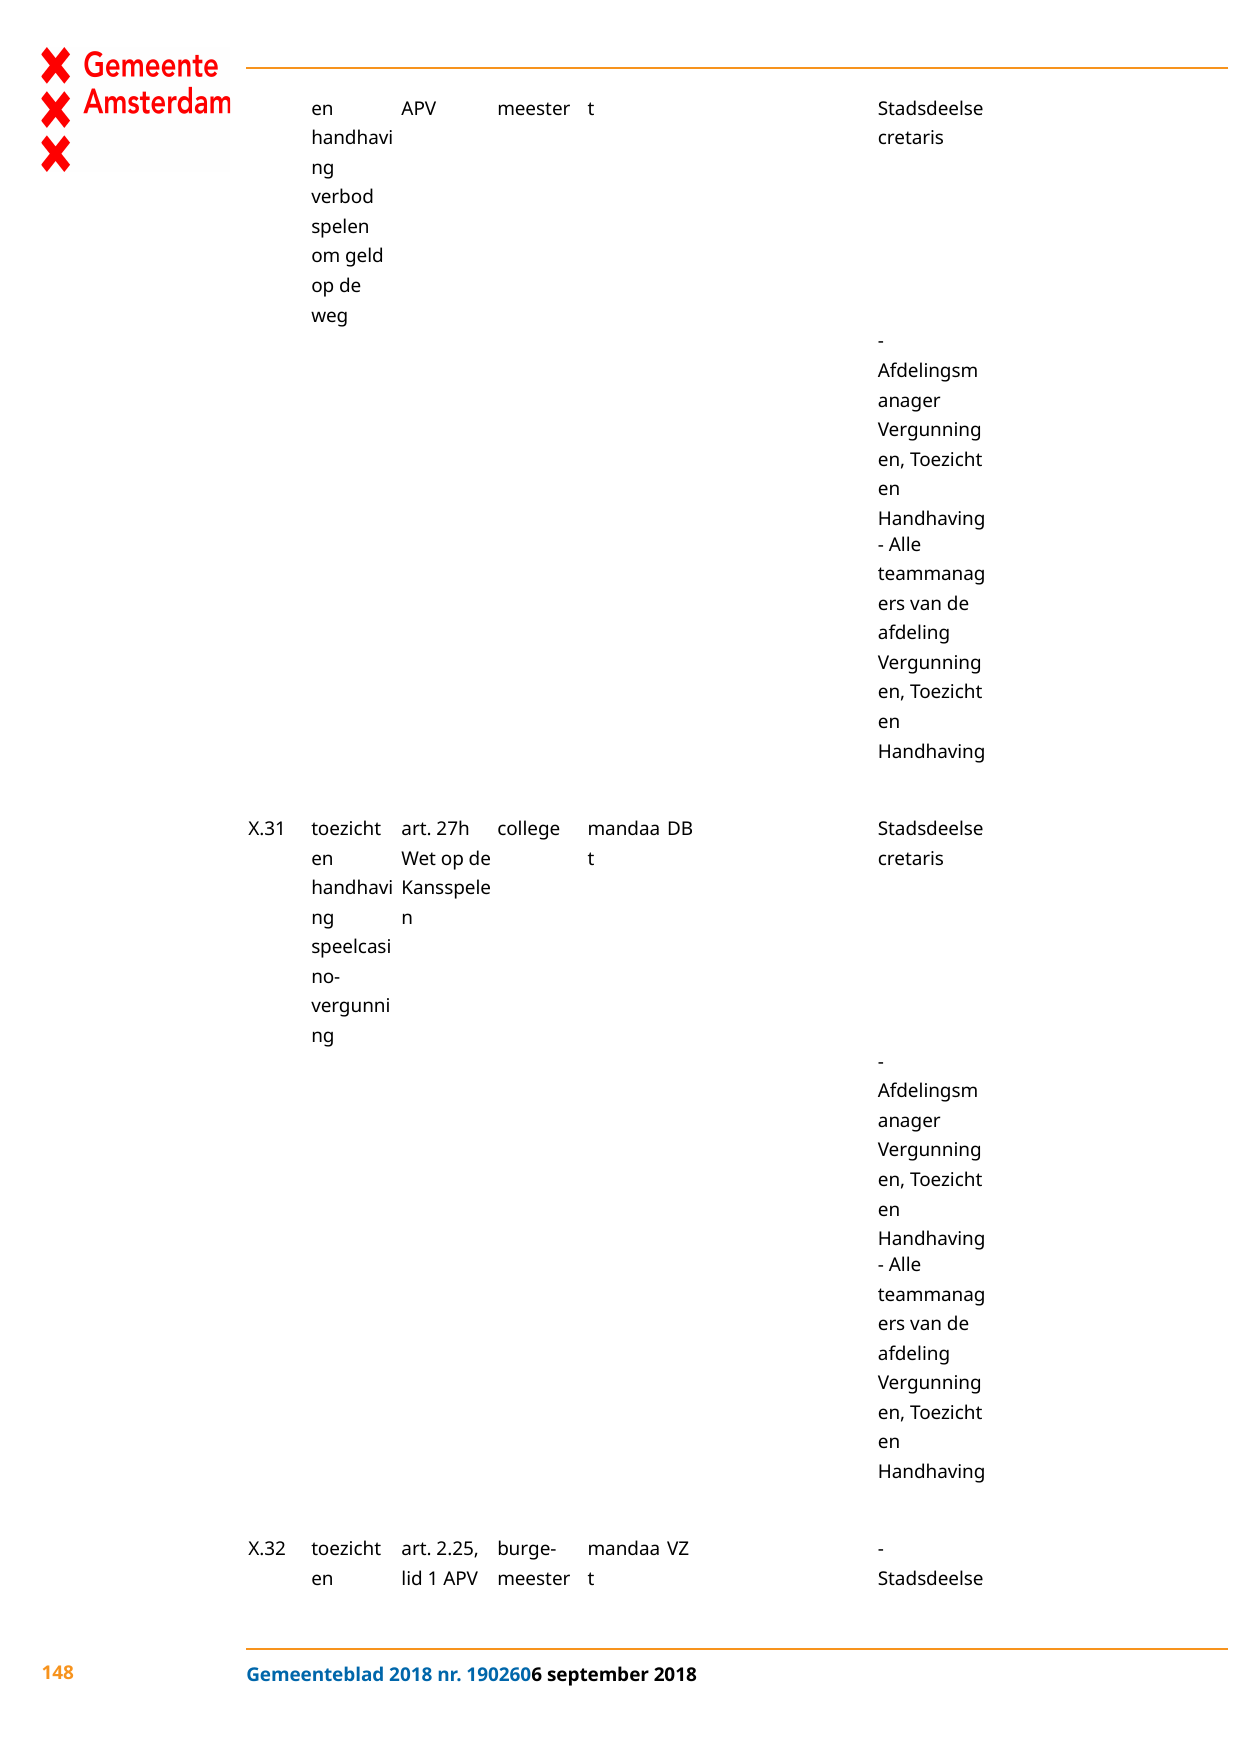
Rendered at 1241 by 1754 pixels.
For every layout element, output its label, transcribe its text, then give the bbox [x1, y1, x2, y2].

table_cell [248, 1251, 311, 1484]
table_cell [588, 1251, 667, 1484]
table_cell [667, 1048, 730, 1251]
table_cell [248, 95, 311, 328]
table_cell [588, 531, 667, 764]
table_cell [987, 1251, 1069, 1484]
table_cell [667, 764, 730, 789]
table_cell [1069, 1535, 1152, 1591]
table_cell [987, 789, 1069, 815]
table_cell toezicht en [311, 1535, 401, 1591]
table_cell [878, 1510, 987, 1535]
table_cell art. 27h Wet op de Kansspelen [401, 815, 497, 1048]
table_cell [1069, 815, 1152, 1048]
table_cell en handhaving verbod spelen om geld op de weg [311, 95, 401, 328]
table_cell [588, 789, 667, 815]
table_cell [1069, 764, 1152, 789]
table_cell [878, 764, 987, 789]
table_cell [401, 1251, 497, 1484]
table_cell [667, 531, 730, 764]
table_cell [401, 789, 497, 815]
table_cell [987, 95, 1069, 328]
table_cell [497, 764, 587, 789]
table_cell [497, 1048, 587, 1251]
table_cell [987, 1535, 1069, 1591]
table_cell [987, 1484, 1069, 1510]
table_cell meester [497, 95, 587, 328]
table_cell [588, 1048, 667, 1251]
table_cell burge-meester [497, 1535, 587, 1591]
table_cell - Stadsdeelse [878, 1535, 987, 1591]
table_cell [311, 1484, 401, 1510]
table_cell [401, 531, 497, 764]
table_cell [987, 1510, 1069, 1535]
table_cell DB [667, 815, 730, 1048]
table_cell [311, 328, 401, 531]
table_cell [248, 1048, 311, 1251]
table_cell - Alle teammanagers van de afdeling Vergunningen, Toezicht en Handhaving [878, 1251, 987, 1484]
table_cell [401, 1510, 497, 1535]
table_cell [1069, 531, 1152, 764]
table_cell [878, 1484, 987, 1510]
table_cell [1069, 789, 1152, 815]
table_cell - Afdelingsmanager Vergunningen, Toezicht en Handhaving [878, 328, 987, 531]
table_cell [1069, 1048, 1152, 1251]
table_cell [730, 1484, 878, 1510]
table_cell college [497, 815, 587, 1048]
table_cell [987, 531, 1069, 764]
table_cell [497, 328, 587, 531]
table_cell [1069, 328, 1152, 531]
table_cell mandaat [588, 815, 667, 1048]
table_cell [311, 764, 401, 789]
table_cell [588, 1484, 667, 1510]
table_cell X.31 [248, 815, 311, 1048]
table_cell [667, 1510, 730, 1535]
table_cell [248, 764, 311, 789]
table_cell [730, 1048, 878, 1251]
table_cell [497, 1510, 587, 1535]
table_cell [311, 1510, 401, 1535]
table_cell [667, 1484, 730, 1510]
table_cell [401, 1484, 497, 1510]
table_cell [730, 1510, 878, 1535]
table_cell [588, 764, 667, 789]
table_cell art. 2.25, lid 1 APV [401, 1535, 497, 1591]
table_cell [401, 1048, 497, 1251]
table_cell [730, 1251, 878, 1484]
table_cell [588, 328, 667, 531]
table_cell [401, 764, 497, 789]
table_cell [730, 789, 878, 815]
table_cell [987, 1048, 1069, 1251]
table_cell [667, 95, 730, 328]
table_cell [311, 531, 401, 764]
table_cell Stadsdeelsecretaris [878, 815, 987, 1048]
table_cell [497, 1251, 587, 1484]
table_cell [987, 815, 1069, 1048]
table_cell [1069, 1510, 1152, 1535]
table_cell [730, 764, 878, 789]
table_cell [497, 531, 587, 764]
table_cell [248, 531, 311, 764]
table_cell [730, 328, 878, 531]
table_cell [588, 1510, 667, 1535]
table_cell mandaat [588, 1535, 667, 1591]
table_cell [1069, 95, 1152, 328]
table_cell APV [401, 95, 497, 328]
table_cell [311, 1251, 401, 1484]
table_cell [311, 789, 401, 815]
table_cell [987, 328, 1069, 531]
picture [41, 47, 231, 172]
table_cell X.32 [248, 1535, 311, 1591]
table_cell [497, 789, 587, 815]
table_cell [667, 328, 730, 531]
table_cell - Stadsdeelsecretaris [878, 95, 987, 328]
table_cell [730, 815, 878, 1048]
table_cell [1069, 1484, 1152, 1510]
table_cell [878, 789, 987, 815]
table_cell [1069, 1251, 1152, 1484]
table_cell [311, 1048, 401, 1251]
table_cell [248, 789, 311, 815]
table_cell [401, 328, 497, 531]
table_cell [248, 1484, 311, 1510]
table_cell - Alle teammanagers van de afdeling Vergunningen, Toezicht en Handhaving [878, 531, 987, 764]
table_cell [730, 531, 878, 764]
table_cell [667, 789, 730, 815]
table_cell t [588, 95, 667, 328]
table_cell toezicht en handhaving speelcasino-vergunning [311, 815, 401, 1048]
table_cell [667, 1251, 730, 1484]
table_cell [497, 1484, 587, 1510]
table_cell [730, 95, 878, 328]
table_cell VZ [667, 1535, 730, 1591]
table_cell - Afdelingsmanager Vergunningen, Toezicht en Handhaving [878, 1048, 987, 1251]
table_cell [248, 328, 311, 531]
table_cell [987, 764, 1069, 789]
table_cell [248, 1510, 311, 1535]
table_cell [730, 1535, 878, 1591]
